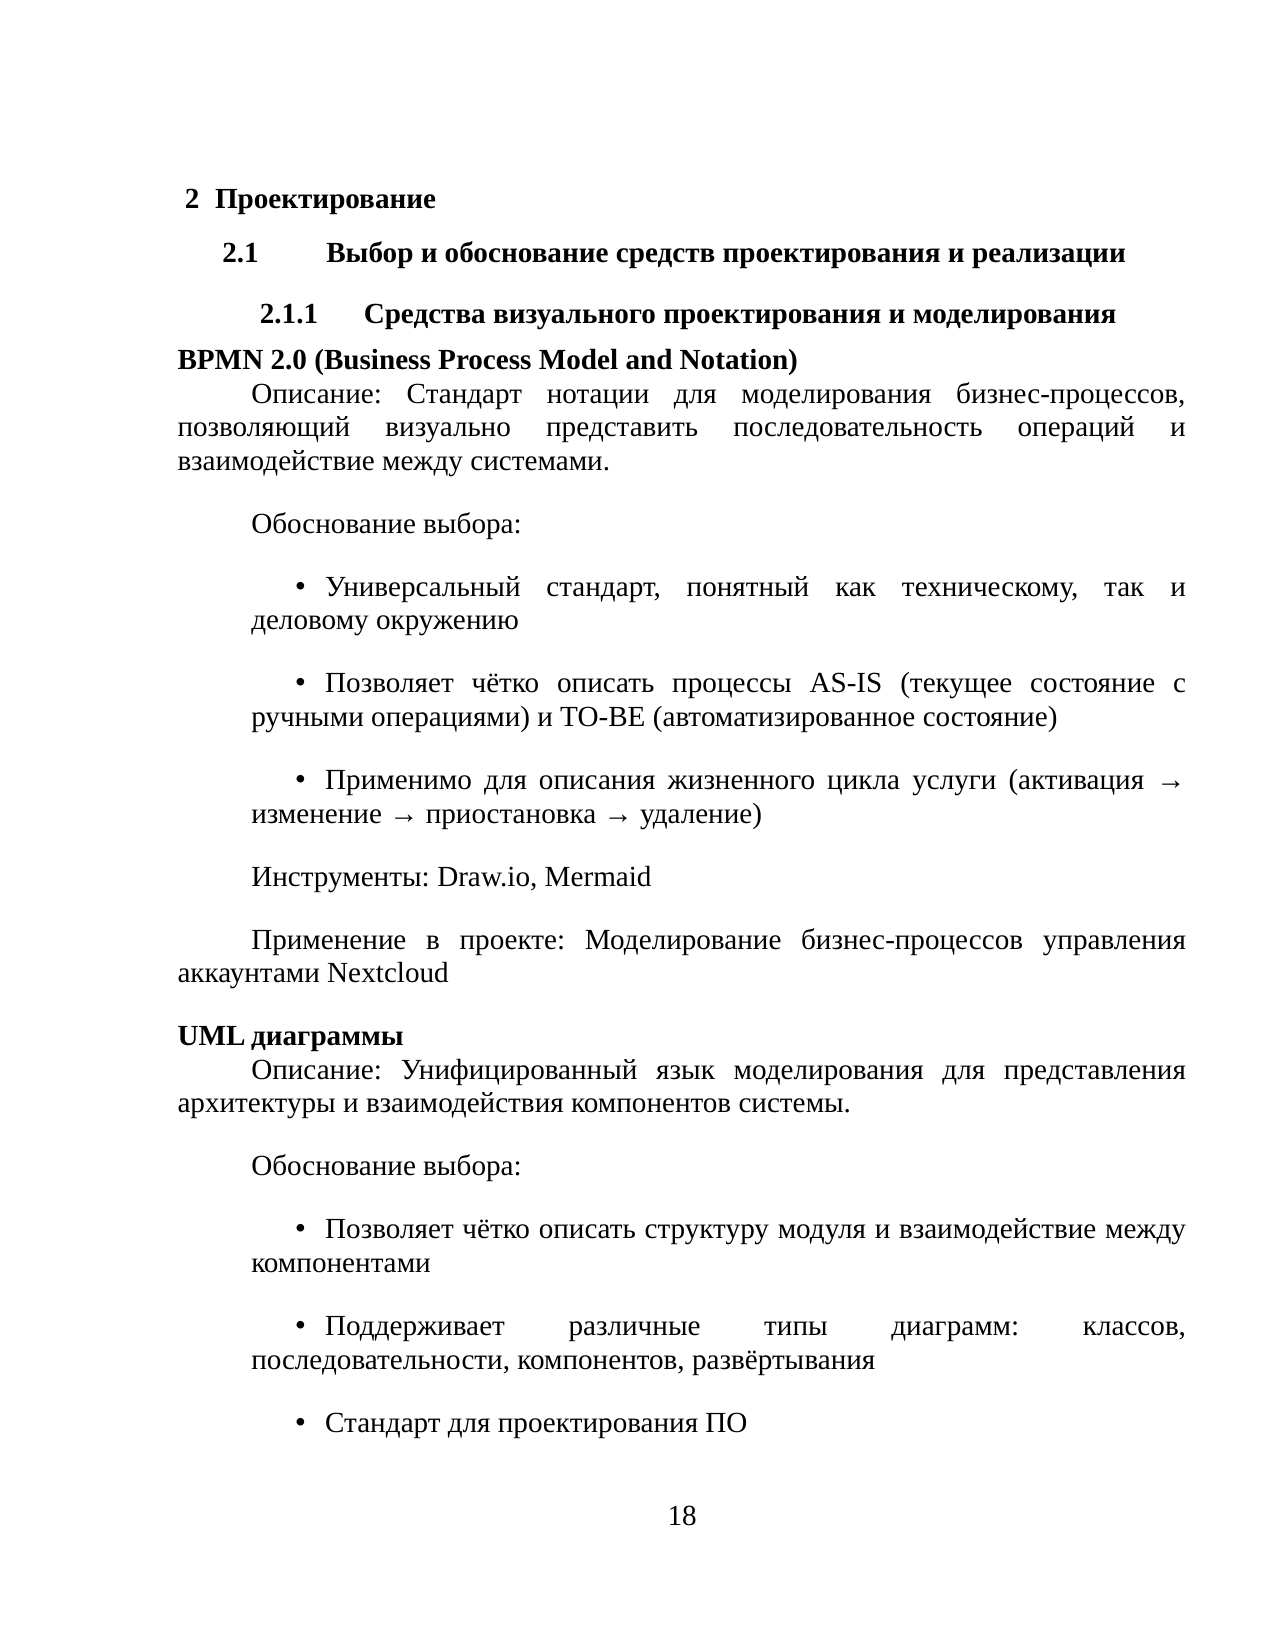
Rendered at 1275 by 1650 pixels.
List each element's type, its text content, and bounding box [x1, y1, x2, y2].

list Стандарт для проектирования ПО [222, 1405, 1186, 1438]
list Универсальный стандарт, понятный как техническому, так и деловому окружению [222, 569, 1186, 636]
text Обоснование выбора: [177, 1148, 1186, 1182]
text Инструменты: Draw.io, Mermaid [177, 859, 1186, 892]
list Применимо для описания жизненного цикла услуги (активация → изменение → приостановка → удаление) [222, 762, 1186, 829]
text UML диаграммы [177, 1018, 1186, 1052]
subtitle Проектирование [177, 181, 1186, 215]
subtitle Средства визуального проектирования и моделирования [252, 296, 1186, 330]
subtitle Выбор и обоснование средств проектирования и реализации [215, 236, 1186, 269]
text Описание: Унифицированный язык моделирования для представления архитектуры и взаимодействия компонентов системы. [177, 1052, 1186, 1119]
list Позволяет чётко описать процессы AS-IS (текущее состояние с ручными операциями) и TO-BE (автоматизированное состояние) [222, 666, 1186, 733]
list Поддерживает различные типы диаграмм: классов, последовательности, компонентов, развёртывания [222, 1308, 1186, 1375]
text Описание: Стандарт нотации для моделирования бизнес-процессов, позволяющий визуально представить последовательность операций и взаимодействие между системами. [177, 376, 1186, 476]
text Обоснование выбора: [177, 506, 1186, 539]
list Позволяет чётко описать структуру модуля и взаимодействие между компонентами [222, 1212, 1186, 1279]
list BPMN 2.0 (Business Process Model and Notation) [177, 342, 1186, 376]
text Применение в проекте: Моделирование бизнес-процессов управления аккаунтами Nextcloud [177, 922, 1186, 989]
